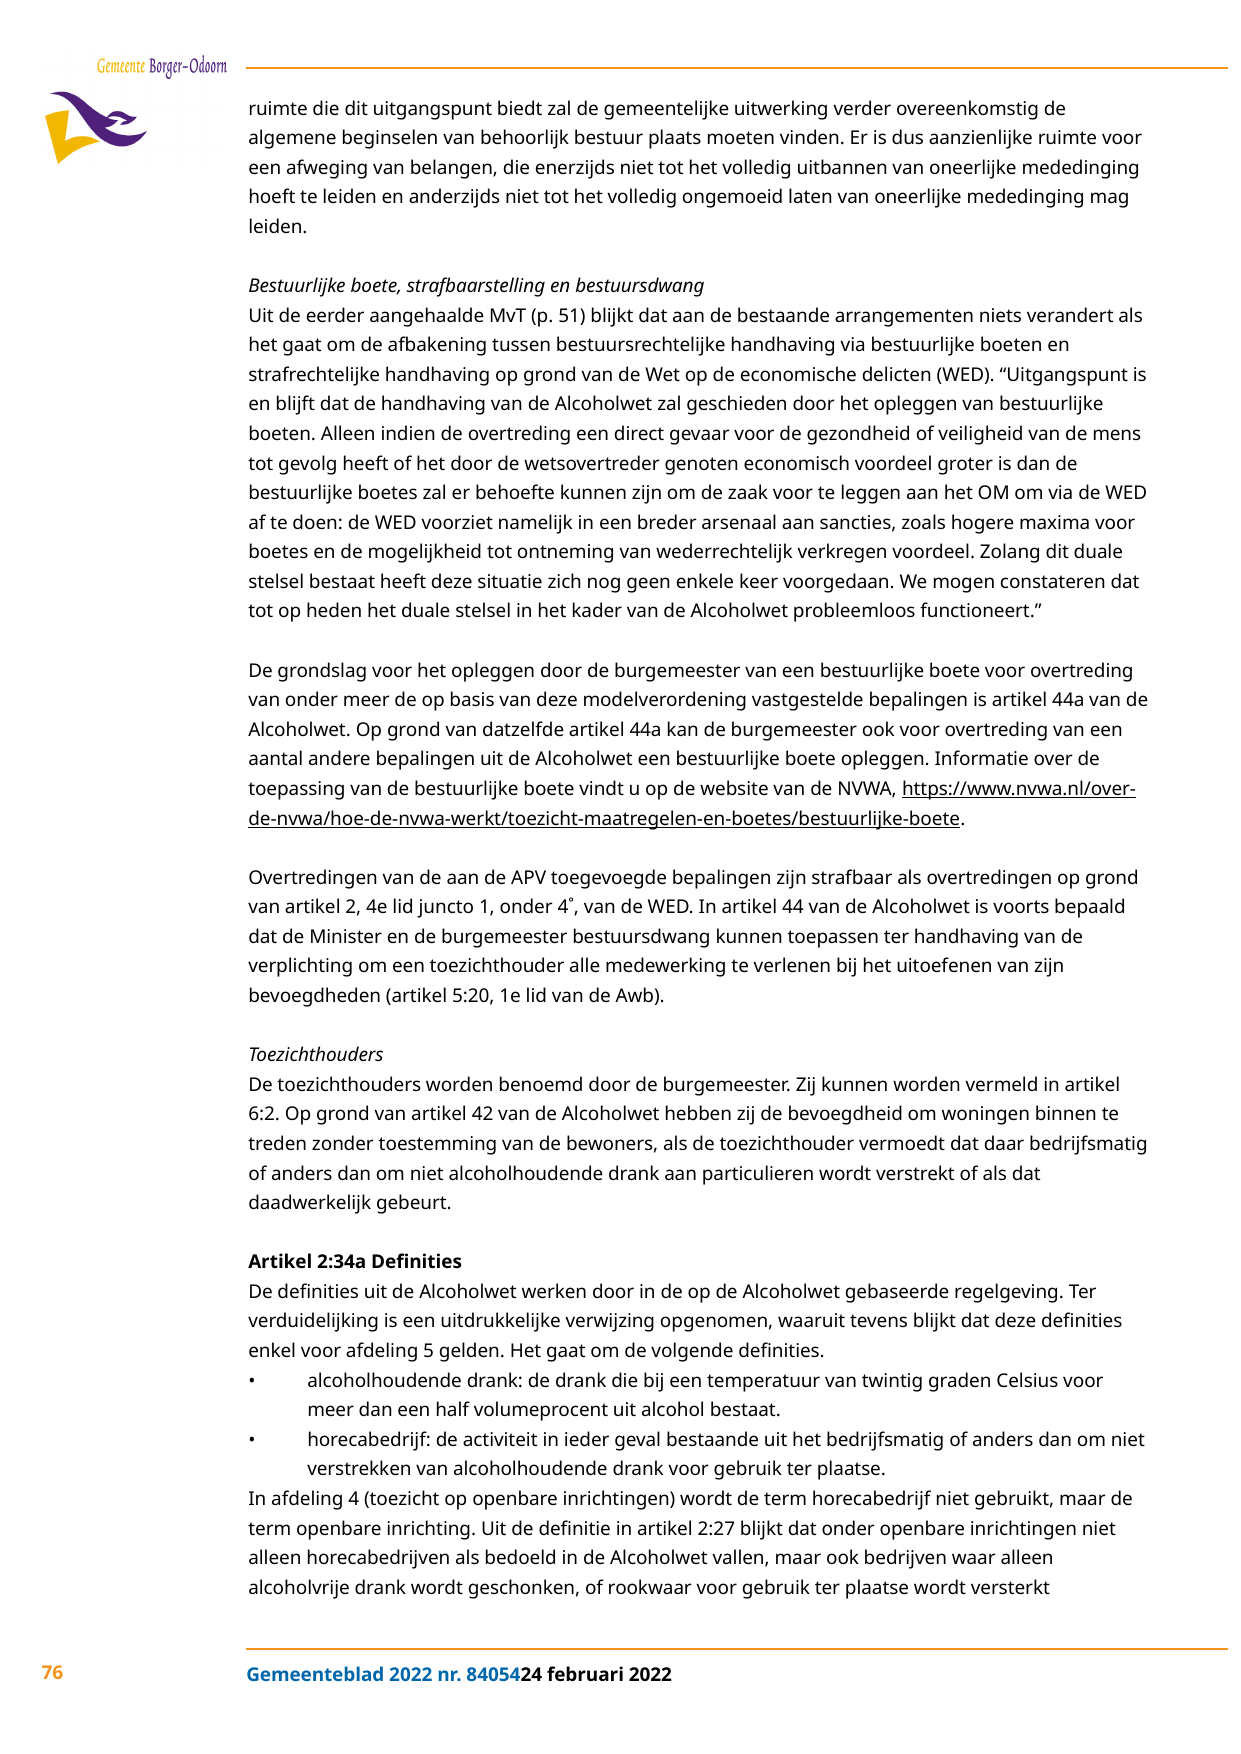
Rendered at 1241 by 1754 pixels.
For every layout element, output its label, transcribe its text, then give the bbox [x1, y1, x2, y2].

text ruimte die dit uitgangspunt biedt zal de gemeentelijke uitwerking verder overeenkomstig de algemene beginselen van behoorlijk bestuur plaats moeten vinden. Er is dus aanzienlijke ruimte voor een afweging van belangen, die enerzijds niet tot het volledig uitbannen van oneerlijke mededinging hoeft te leiden en anderzijds niet tot het volledig ongemoeid laten van oneerlijke mededinging mag leiden. [248, 95, 1152, 239]
text In afdeling 4 (toezicht op openbare inrichtingen) wordt de term horecabedrijf niet gebruikt, maar de term openbare inrichting. Uit de definitie in artikel 2:27 blijkt dat onder openbare inrichtingen niet alleen horecabedrijven als bedoeld in de Alcoholwet vallen, maar ook bedrijven waar alleen alcoholvrije drank wordt geschonken, of rookwaar voor gebruik ter plaatse wordt versterkt [248, 1485, 1152, 1600]
text De grondslag voor het opleggen door de burgemeester van een bestuurlijke boete voor overtreding van onder meer de op basis van deze modelverordening vastgestelde bepalingen is artikel 44a van de Alcoholwet. Op grond van datzelfde artikel 44a kan de burgemeester ook voor overtreding van een aantal andere bepalingen uit de Alcoholwet een bestuurlijke boete opleggen. Informatie over de toepassing van de bestuurlijke boete vindt u op de website van de NVWA, https://www.nvwa.nl/over-de-nvwa/hoe-de-nvwa-werkt/toezicht-maatregelen-en-boetes/bestuurlijke-boete. [248, 657, 1152, 831]
text De toezichthouders worden benoemd door de burgemeester. Zij kunnen worden vermeld in artikel 6:2. Op grond van artikel 42 van de Alcoholwet hebben zij de bevoegdheid om woningen binnen te treden zonder toestemming van de bewoners, als de toezichthouder vermoedt dat daar bedrijfsmatig of anders dan om niet alcoholhoudende drank aan particulieren wordt verstrekt of als dat daadwerkelijk gebeurt. [248, 1071, 1152, 1215]
text Toezichthouders [248, 1041, 1152, 1067]
text Artikel 2:34a Definities [248, 1248, 1152, 1274]
text Uit de eerder aangehaalde MvT (p. 51) blijkt dat aan de bestaande arrangementen niets verandert als het gaat om de afbakening tussen bestuursrechtelijke handhaving via bestuurlijke boeten en strafrechtelijke handhaving op grond van de Wet op de economische delicten (WED). “Uitgangspunt is en blijft dat de handhaving van de Alcoholwet zal geschieden door het opleggen van bestuurlijke boeten. Alleen indien de overtreding een direct gevaar voor de gezondheid of veiligheid van de mens tot gevolg heeft of het door de wetsovertreder genoten economisch voordeel groter is dan de bestuurlijke boetes zal er behoefte kunnen zijn om de zaak voor te leggen aan het OM om via de WED af te doen: de WED voorziet namelijk in een breder arsenaal aan sancties, zoals hogere maxima voor boetes en de mogelijkheid tot ontneming van wederrechtelijk verkregen voordeel. Zolang dit duale stelsel bestaat heeft deze situatie zich nog geen enkele keer voorgedaan. We mogen constateren dat tot op heden het duale stelsel in het kader van de Alcoholwet probleemloos functioneert.” [248, 302, 1152, 623]
picture [41, 47, 231, 172]
list alcoholhoudende drank: de drank die bij een temperatuur van twintig graden Celsius voor meer dan een half volumeprocent uit alcohol bestaat. [248, 1367, 1152, 1422]
text Bestuurlijke boete, strafbaarstelling en bestuursdwang [248, 272, 1152, 298]
text Overtredingen van de aan de APV toegevoegde bepalingen zijn strafbaar als overtredingen op grond van artikel 2, 4e lid juncto 1, onder 4˚, van de WED. In artikel 44 van de Alcoholwet is voorts bepaald dat de Minister en de burgemeester bestuursdwang kunnen toepassen ter handhaving van de verplichting om een toezichthouder alle medewerking te verlenen bij het uitoefenen van zijn bevoegdheden (artikel 5:20, 1e lid van de Awb). [248, 864, 1152, 1008]
list horecabedrijf: de activiteit in ieder geval bestaande uit het bedrijfsmatig of anders dan om niet verstrekken van alcoholhoudende drank voor gebruik ter plaatse. [248, 1426, 1152, 1481]
text De definities uit de Alcoholwet werken door in de op de Alcoholwet gebaseerde regelgeving. Ter verduidelijking is een uitdrukkelijke verwijzing opgenomen, waaruit tevens blijkt dat deze definities enkel voor afdeling 5 gelden. Het gaat om de volgende definities. [248, 1278, 1152, 1363]
